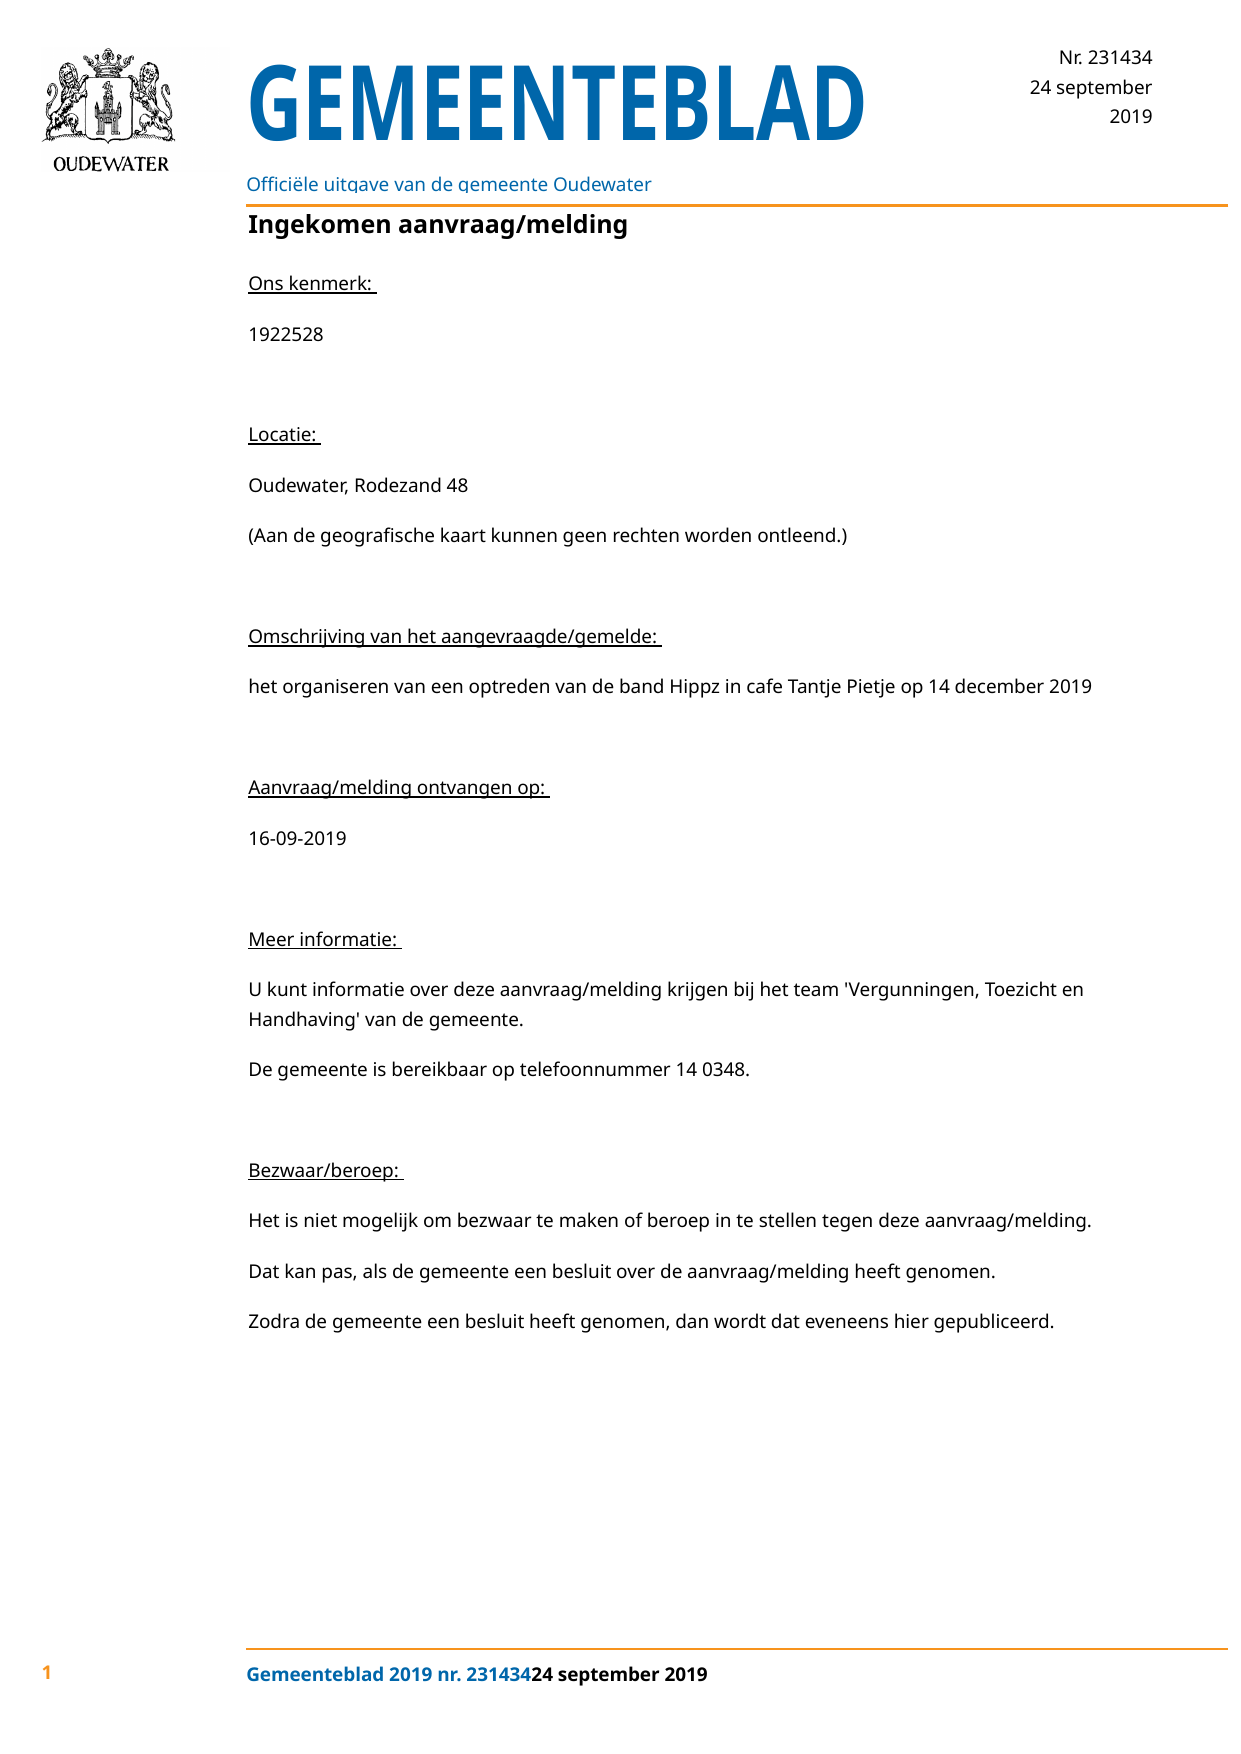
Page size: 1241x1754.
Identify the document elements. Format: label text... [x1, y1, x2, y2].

text (Aan de geografische kaart kunnen geen rechten worden ontleend.) [248, 522, 1152, 548]
text 1922528 [248, 321, 1152, 346]
text het organiseren van een optreden van de band Hippz in cafe Tantje Pietje op 14 december 2019 [248, 674, 1152, 699]
text Locatie: [248, 422, 1152, 447]
text Bezwaar/beroep: [248, 1157, 1152, 1183]
picture [41, 47, 231, 172]
text 16-09-2019 [248, 825, 1152, 851]
text Aanvraag/melding ontvangen op: [248, 774, 1152, 800]
text Oudewater, Rodezand 48 [248, 472, 1152, 498]
text Ons kenmerk: [248, 270, 1152, 296]
text Ingekomen aanvraag/melding [248, 207, 1152, 241]
text U kunt informatie over deze aanvraag/melding krijgen bij het team 'Vergunningen, Toezicht en Handhaving' van de gemeente. [248, 976, 1152, 1031]
text Zodra de gemeente een besluit heeft genomen, dan wordt dat eveneens hier gepubliceerd. [248, 1308, 1152, 1334]
text Omschrijving van het aangevraagde/gemelde: [248, 623, 1152, 649]
text Het is niet mogelijk om bezwaar te maken of beroep in te stellen tegen deze aanvraag/melding. [248, 1207, 1152, 1233]
text De gemeente is bereikbaar op telefoonnummer 14 0348. [248, 1056, 1152, 1082]
text Dat kan pas, als de gemeente een besluit over de aanvraag/melding heeft genomen. [248, 1258, 1152, 1283]
text Meer informatie: [248, 926, 1152, 951]
